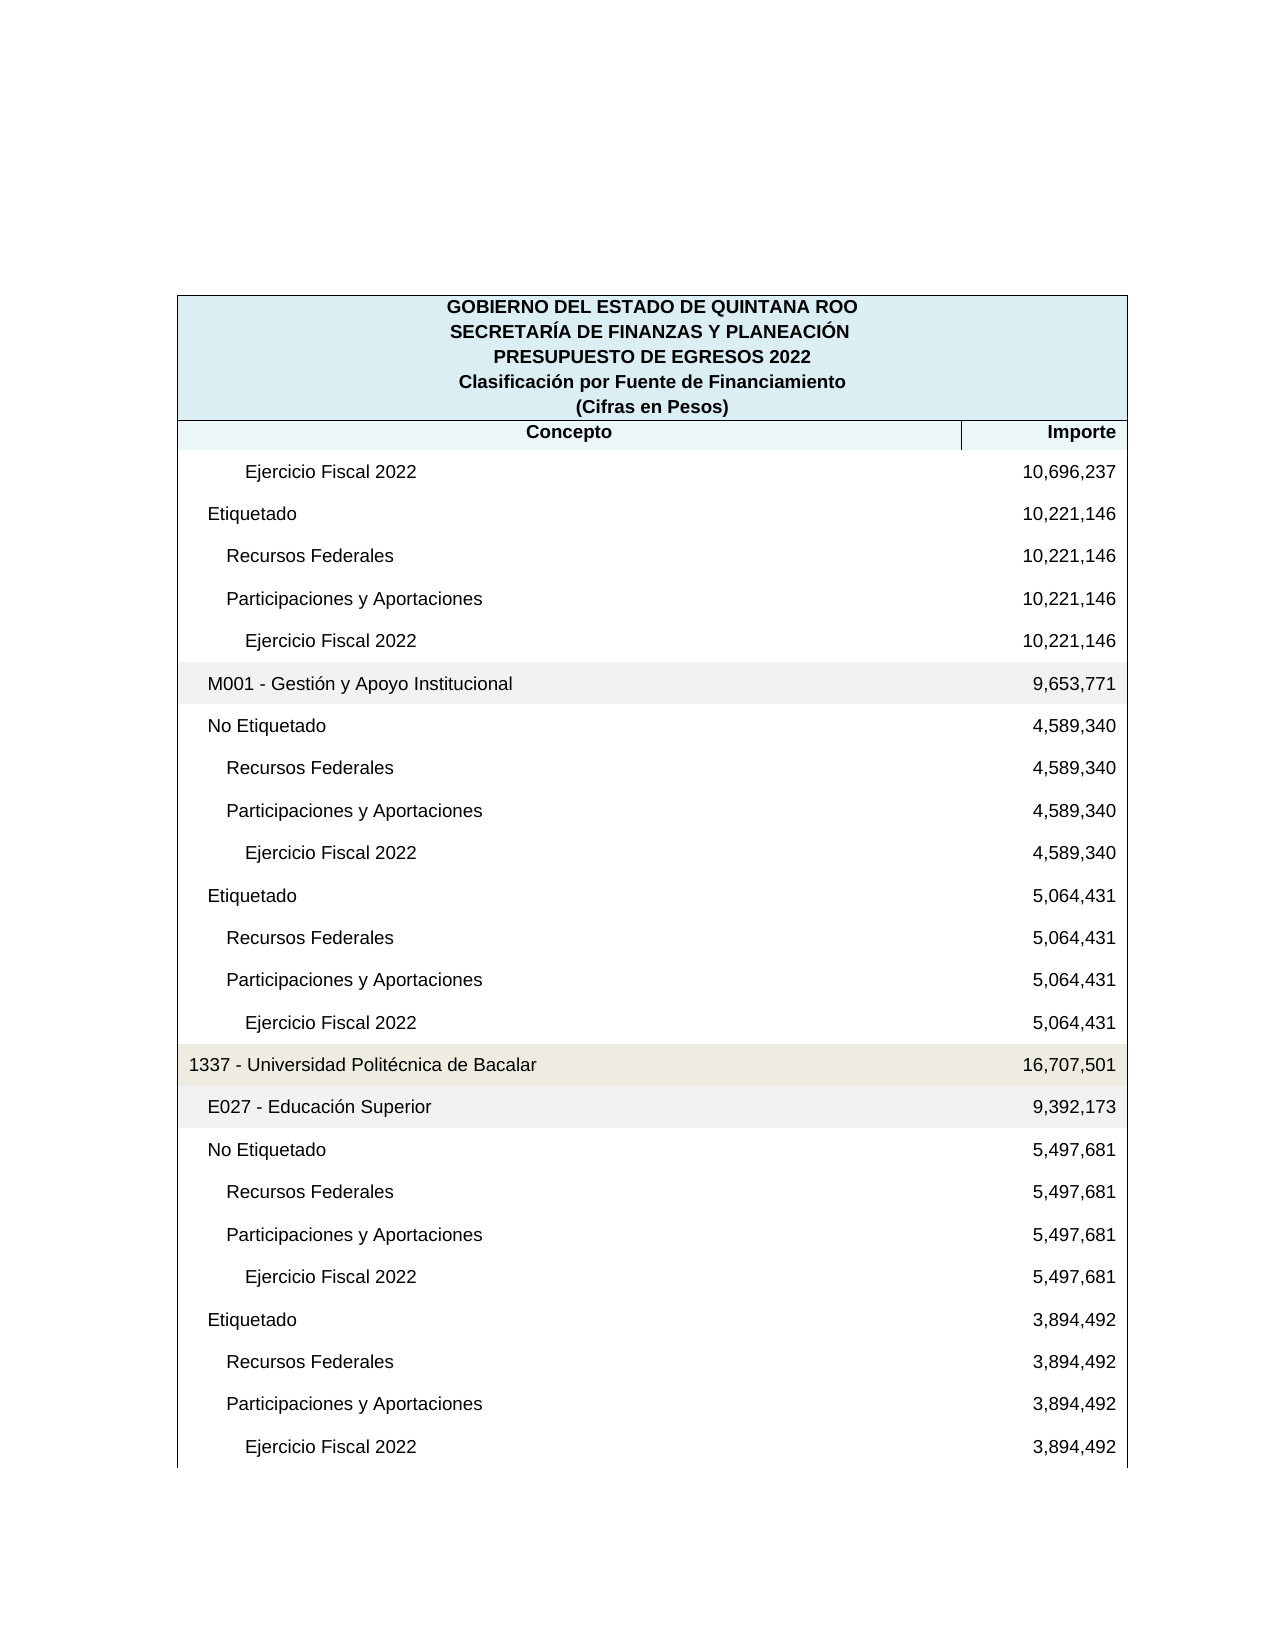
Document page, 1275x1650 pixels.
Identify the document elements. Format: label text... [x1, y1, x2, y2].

table_cell No Etiquetado [178, 704, 974, 747]
table_cell Recursos Federales [178, 1340, 974, 1383]
table_cell Recursos Federales [178, 535, 974, 577]
table_cell Ejercicio Fiscal 2022 [178, 1001, 974, 1043]
table_cell Importe [962, 421, 1127, 450]
table_cell 5,064,431 [974, 874, 1127, 916]
table_cell Ejercicio Fiscal 2022 [178, 832, 974, 874]
table_cell 5,497,681 [974, 1128, 1127, 1171]
table_cell 10,221,146 [974, 535, 1127, 577]
table_cell Participaciones y Aportaciones [178, 577, 974, 619]
table_cell 4,589,340 [974, 832, 1127, 874]
table_cell 10,696,237 [974, 450, 1127, 492]
table_cell Ejercicio Fiscal 2022 [178, 1425, 974, 1467]
table_cell Etiquetado [178, 493, 974, 535]
table_cell 5,064,431 [974, 1001, 1127, 1043]
table_cell 16,707,501 [974, 1044, 1127, 1086]
table_cell Ejercicio Fiscal 2022 [178, 450, 974, 492]
table_cell Ejercicio Fiscal 2022 [178, 1256, 974, 1298]
table_cell 1337 - Universidad Politécnica de Bacalar [178, 1044, 974, 1086]
table_cell Recursos Federales [178, 1171, 974, 1213]
table_cell Recursos Federales [178, 747, 974, 789]
table_cell 3,894,492 [974, 1298, 1127, 1340]
table_cell 5,497,681 [974, 1171, 1127, 1213]
table_cell 3,894,492 [974, 1383, 1127, 1425]
table_cell 10,221,146 [974, 493, 1127, 535]
table_cell Ejercicio Fiscal 2022 [178, 620, 974, 662]
table_cell 5,497,681 [974, 1213, 1127, 1256]
table_cell 5,064,431 [974, 916, 1127, 959]
table_cell Etiquetado [178, 874, 974, 916]
table_cell 4,589,340 [974, 704, 1127, 747]
table_cell M001 - Gestión y Apoyo Institucional [178, 662, 974, 704]
table_cell Recursos Federales [178, 916, 974, 959]
table_cell 3,894,492 [974, 1340, 1127, 1383]
table_cell Etiquetado [178, 1298, 974, 1340]
table_cell 10,221,146 [974, 577, 1127, 619]
table_cell 3,894,492 [974, 1425, 1127, 1467]
table_cell No Etiquetado [178, 1128, 974, 1171]
table_cell Concepto [178, 421, 961, 450]
table_cell Participaciones y Aportaciones [178, 789, 974, 832]
table_cell 10,221,146 [974, 620, 1127, 662]
table_cell Participaciones y Aportaciones [178, 1213, 974, 1256]
table_cell 4,589,340 [974, 789, 1127, 832]
table_cell 5,497,681 [974, 1256, 1127, 1298]
table_cell Participaciones y Aportaciones [178, 959, 974, 1001]
table_cell E027 - Educación Superior [178, 1086, 974, 1128]
table_cell 9,653,771 [974, 662, 1127, 704]
table_cell 4,589,340 [974, 747, 1127, 789]
table_cell 9,392,173 [974, 1086, 1127, 1128]
table_cell 5,064,431 [974, 959, 1127, 1001]
table_cell Participaciones y Aportaciones [178, 1383, 974, 1425]
table_header GOBIERNO DEL ESTADO DE QUINTANA ROO SECRETARÍA DE FINANZAS Y PLANEACIÓN PRESUPUESTO DE EGRESOS 2022 Clasificación por Fuente de Financiamiento (Cifras en Pesos) [178, 296, 1127, 420]
